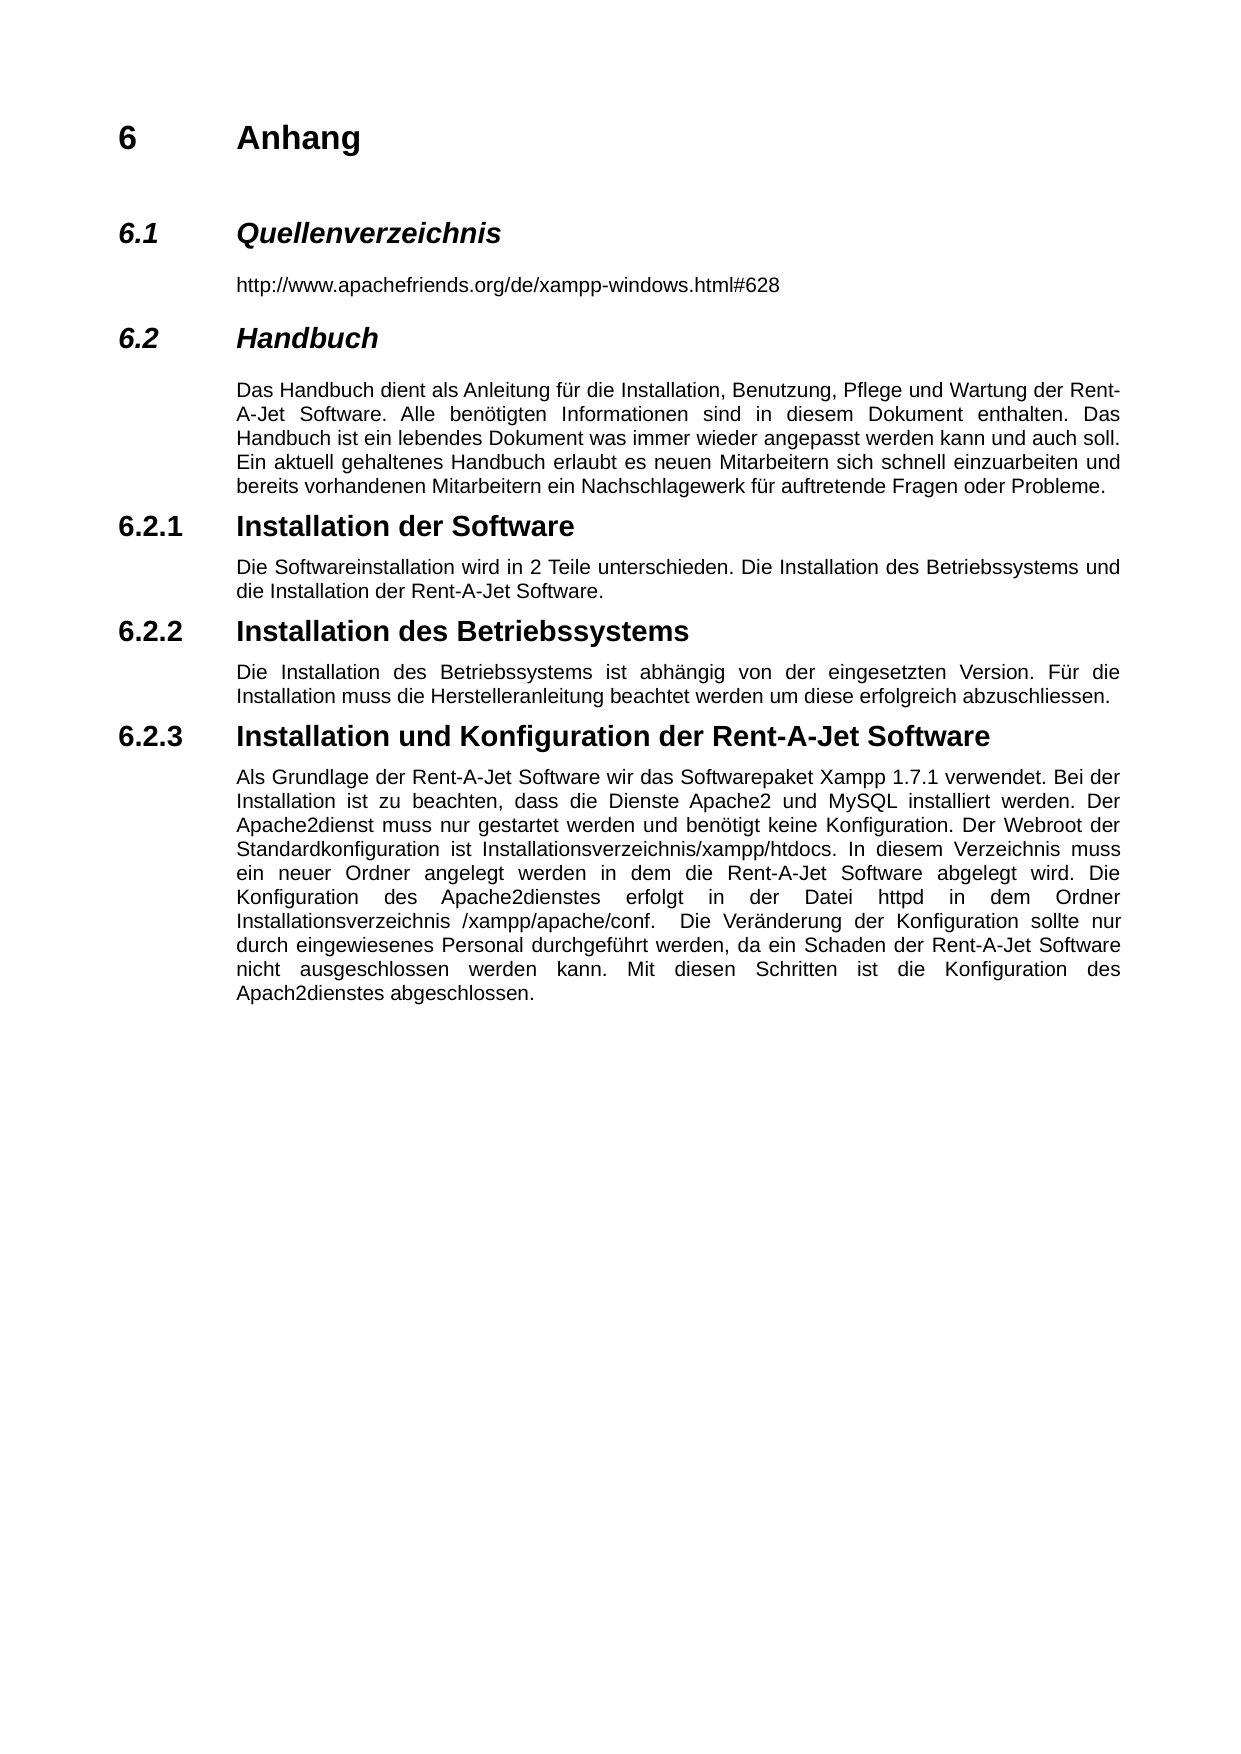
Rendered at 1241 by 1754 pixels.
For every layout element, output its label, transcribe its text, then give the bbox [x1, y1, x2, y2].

text Die Installation des Betriebssystems ist abhängig von der eingesetzten Version. Für die Installation muss die Herstelleranleitung beachtet werden um diese erfolgreich abzuschliessen. [236, 660, 1122, 708]
subtitle Quellenverzeichnis [118, 216, 1122, 250]
text Das Handbuch dient als Anleitung für die Installation, Benutzung, Pflege und Wartung der Rent-A-Jet Software. Alle benötigten Informationen sind in diesem Dokument enthalten. Das Handbuch ist ein lebendes Dokument was immer wieder angepasst werden kann und auch soll. Ein aktuell gehaltenes Handbuch erlaubt es neuen Mitarbeitern sich schnell einzuarbeiten und bereits vorhandenen Mitarbeitern ein Nachschlagewerk für auftretende Fragen oder Probleme. [236, 378, 1122, 498]
subtitle Installation und Konfiguration der Rent-A-Jet Software [118, 719, 1122, 753]
text http://www.apachefriends.org/de/xampp-windows.html#628 [236, 273, 1122, 297]
subtitle Installation der Software [118, 509, 1122, 543]
text Als Grundlage der Rent-A-Jet Software wir das Softwarepaket Xampp 1.7.1 verwendet. Bei der Installation ist zu beachten, dass die Dienste Apache2 und MySQL installiert werden. Der Apache2dienst muss nur gestartet werden und benötigt keine Konfiguration. Der Webroot der Standardkonfiguration ist Installationsverzeichnis/xampp/htdocs. In diesem Verzeichnis muss ein neuer Ordner angelegt werden in dem die Rent-A-Jet Software abgelegt wird. Die Konfiguration des Apache2dienstes erfolgt in der Datei httpd in dem Ordner Installationsverzeichnis /xampp/apache/conf. Die Veränderung der Konfiguration sollte nur durch eingewiesenes Personal durchgeführt werden, da ein Schaden der Rent-A-Jet Software nicht ausgeschlossen werden kann. Mit diesen Schritten ist die Konfiguration des Apach2dienstes abgeschlossen. [236, 765, 1122, 1004]
subtitle Handbuch [118, 321, 1122, 354]
subtitle Installation des Betriebssystems [118, 614, 1122, 648]
text Die Softwareinstallation wird in 2 Teile unterschieden. Die Installation des Betriebssystems und die Installation der Rent-A-Jet Software. [236, 555, 1122, 603]
subtitle Anhang [118, 118, 1122, 157]
